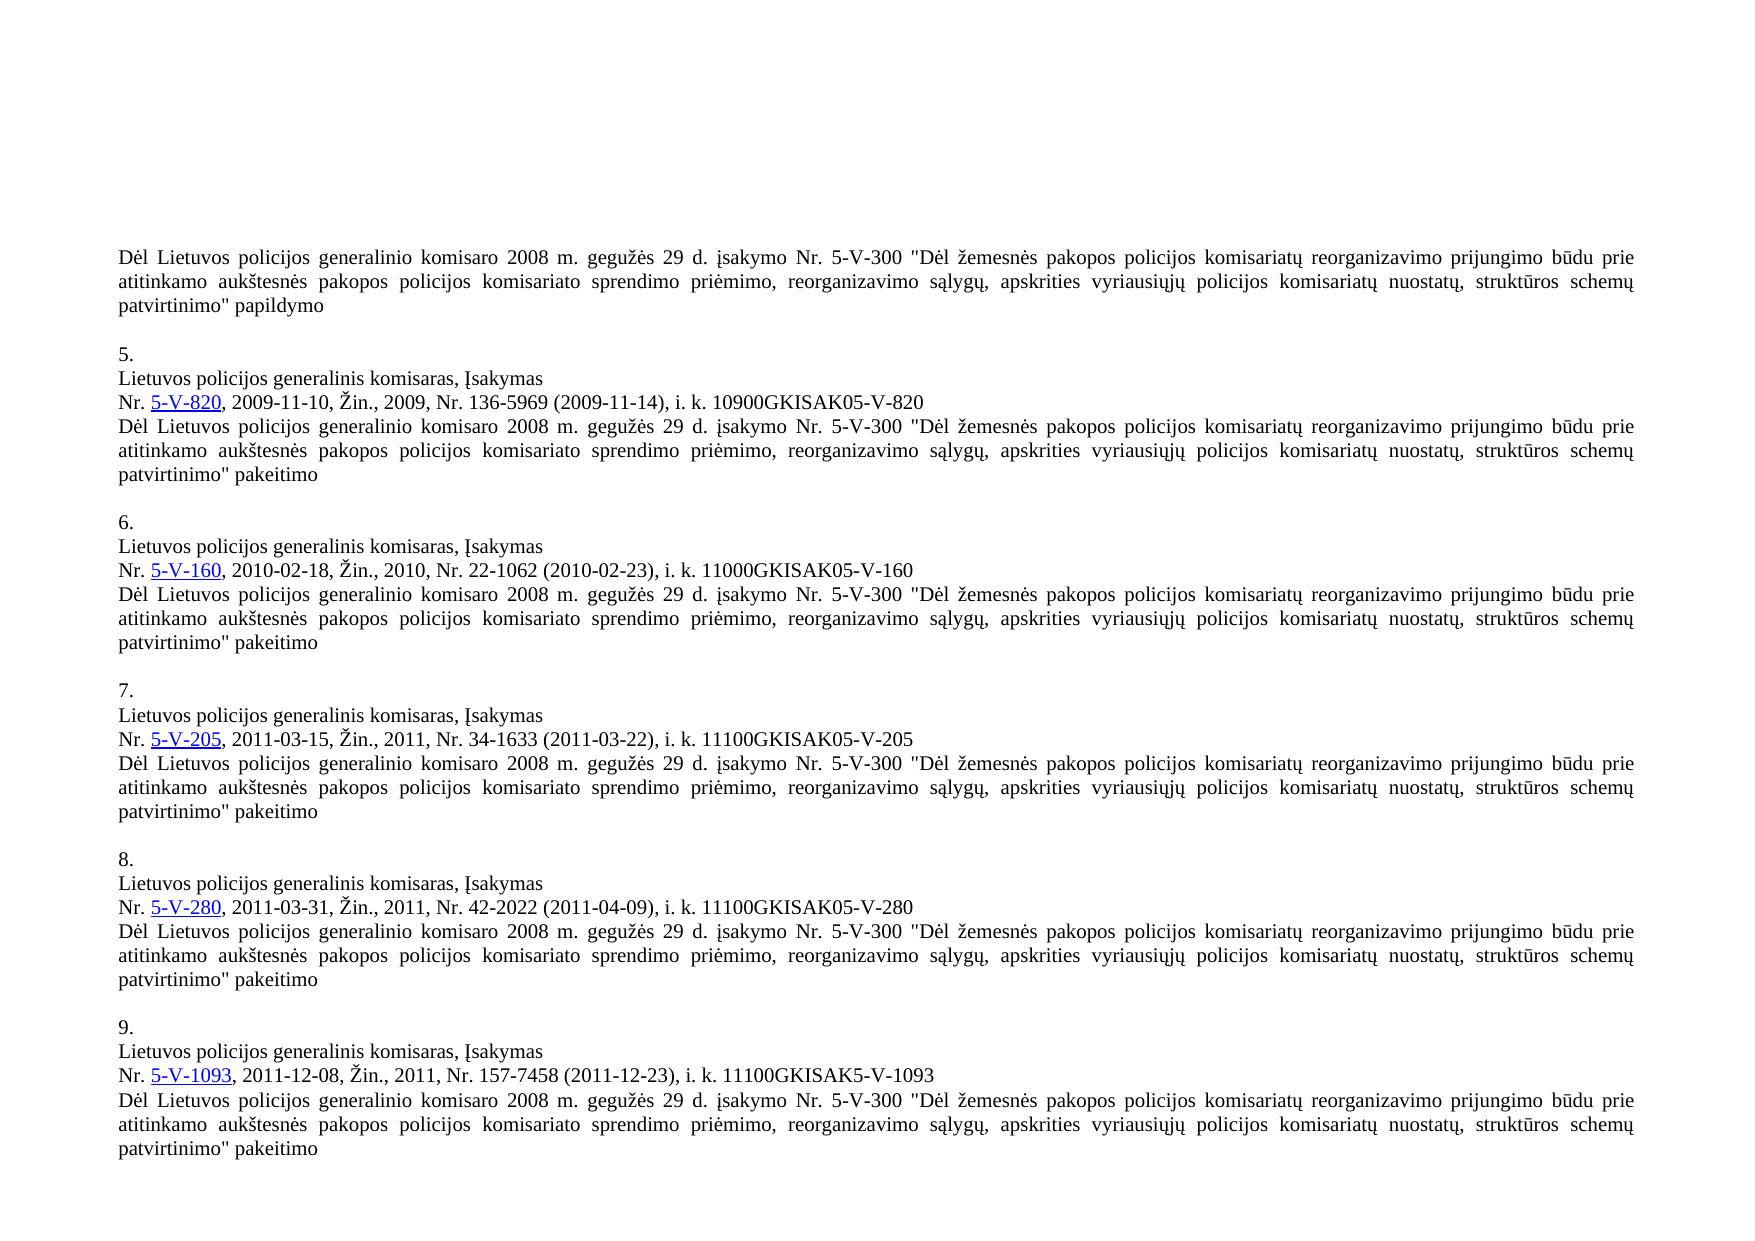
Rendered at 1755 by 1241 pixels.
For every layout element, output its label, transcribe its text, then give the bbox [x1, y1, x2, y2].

text Lietuvos policijos generalinis komisaras, Įsakymas [118, 871, 1636, 895]
text Lietuvos policijos generalinis komisaras, Įsakymas [118, 702, 1636, 727]
text Dėl Lietuvos policijos generalinio komisaro 2008 m. gegužės 29 d. įsakymo Nr. 5-V-300 "Dėl žemesnės pakopos policijos komisariatų reorganizavimo prijungimo būdu prie atitinkamo aukštesnės pakopos policijos komisariato sprendimo priėmimo, reorganizavimo sąlygų, apskrities vyriausiųjų policijos komisariatų nuostatų, struktūros schemų patvirtinimo" papildymo [118, 245, 1636, 317]
text Nr. 5-V-205, 2011-03-15, Žin., 2011, Nr. 34-1633 (2011-03-22), i. k. 11100GKISAK05-V-205 [118, 727, 1636, 751]
text Nr. 5-V-160, 2010-02-18, Žin., 2010, Nr. 22-1062 (2010-02-23), i. k. 11000GKISAK05-V-160 [118, 558, 1636, 582]
text Dėl Lietuvos policijos generalinio komisaro 2008 m. gegužės 29 d. įsakymo Nr. 5-V-300 "Dėl žemesnės pakopos policijos komisariatų reorganizavimo prijungimo būdu prie atitinkamo aukštesnės pakopos policijos komisariato sprendimo priėmimo, reorganizavimo sąlygų, apskrities vyriausiųjų policijos komisariatų nuostatų, struktūros schemų patvirtinimo" pakeitimo [118, 582, 1636, 654]
text 8. [118, 847, 1636, 871]
text Lietuvos policijos generalinis komisaras, Įsakymas [118, 534, 1636, 558]
text Dėl Lietuvos policijos generalinio komisaro 2008 m. gegužės 29 d. įsakymo Nr. 5-V-300 "Dėl žemesnės pakopos policijos komisariatų reorganizavimo prijungimo būdu prie atitinkamo aukštesnės pakopos policijos komisariato sprendimo priėmimo, reorganizavimo sąlygų, apskrities vyriausiųjų policijos komisariatų nuostatų, struktūros schemų patvirtinimo" pakeitimo [118, 414, 1636, 486]
text 6. [118, 510, 1636, 534]
text Nr. 5-V-280, 2011-03-31, Žin., 2011, Nr. 42-2022 (2011-04-09), i. k. 11100GKISAK05-V-280 [118, 895, 1636, 919]
text 9. [118, 1015, 1636, 1039]
text Nr. 5-V-820, 2009-11-10, Žin., 2009, Nr. 136-5969 (2009-11-14), i. k. 10900GKISAK05-V-820 [118, 390, 1636, 414]
text Lietuvos policijos generalinis komisaras, Įsakymas [118, 1039, 1636, 1063]
text Dėl Lietuvos policijos generalinio komisaro 2008 m. gegužės 29 d. įsakymo Nr. 5-V-300 "Dėl žemesnės pakopos policijos komisariatų reorganizavimo prijungimo būdu prie atitinkamo aukštesnės pakopos policijos komisariato sprendimo priėmimo, reorganizavimo sąlygų, apskrities vyriausiųjų policijos komisariatų nuostatų, struktūros schemų patvirtinimo" pakeitimo [118, 919, 1636, 991]
text Nr. 5-V-1093, 2011-12-08, Žin., 2011, Nr. 157-7458 (2011-12-23), i. k. 11100GKISAK5-V-1093 [118, 1063, 1636, 1087]
text 5. [118, 342, 1636, 366]
text Dėl Lietuvos policijos generalinio komisaro 2008 m. gegužės 29 d. įsakymo Nr. 5-V-300 "Dėl žemesnės pakopos policijos komisariatų reorganizavimo prijungimo būdu prie atitinkamo aukštesnės pakopos policijos komisariato sprendimo priėmimo, reorganizavimo sąlygų, apskrities vyriausiųjų policijos komisariatų nuostatų, struktūros schemų patvirtinimo" pakeitimo [118, 751, 1636, 823]
text 7. [118, 678, 1636, 702]
text Dėl Lietuvos policijos generalinio komisaro 2008 m. gegužės 29 d. įsakymo Nr. 5-V-300 "Dėl žemesnės pakopos policijos komisariatų reorganizavimo prijungimo būdu prie atitinkamo aukštesnės pakopos policijos komisariato sprendimo priėmimo, reorganizavimo sąlygų, apskrities vyriausiųjų policijos komisariatų nuostatų, struktūros schemų patvirtinimo" pakeitimo [118, 1087, 1636, 1160]
text Lietuvos policijos generalinis komisaras, Įsakymas [118, 366, 1636, 390]
